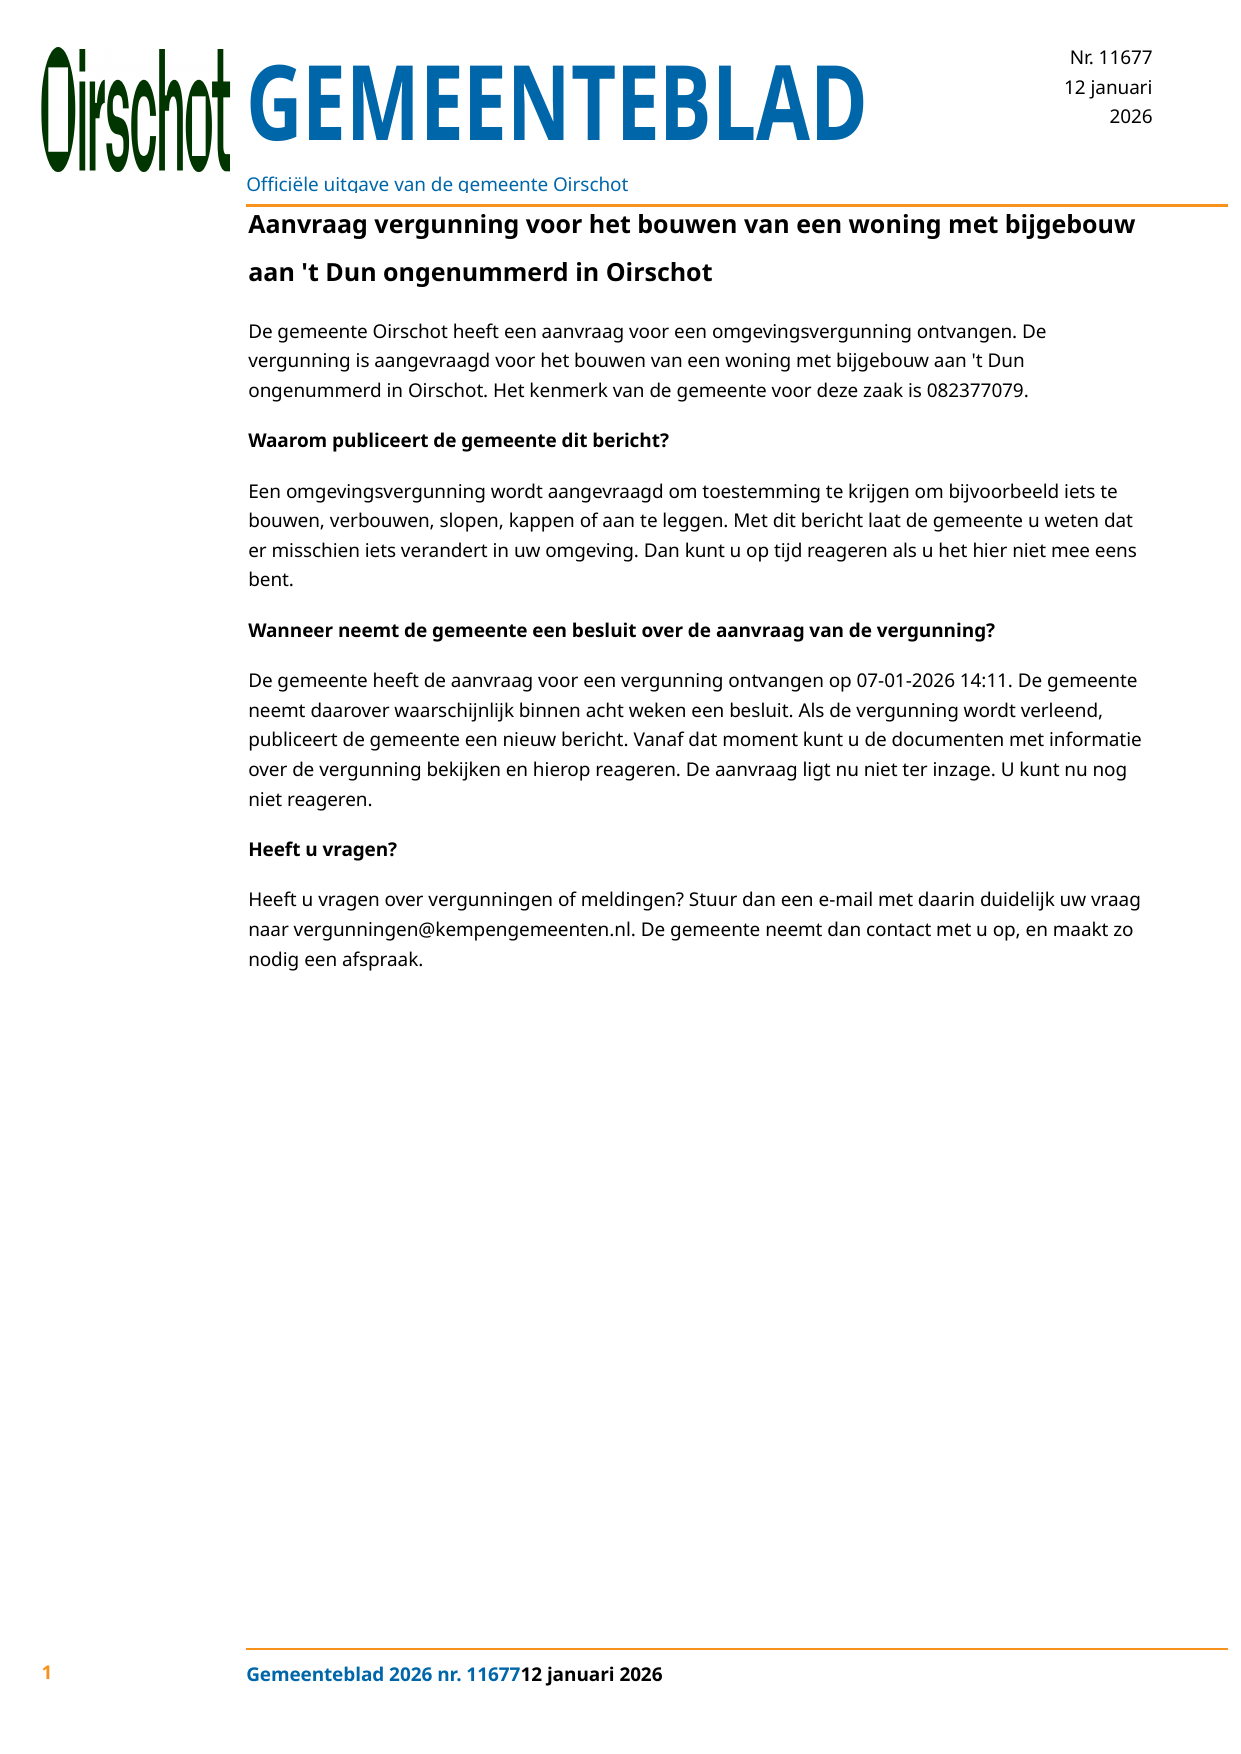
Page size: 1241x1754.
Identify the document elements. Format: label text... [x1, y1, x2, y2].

text Aanvraag vergunning voor het bouwen van een woning met bijgebouw aan 't Dun ongenummerd in Oirschot [248, 207, 1152, 288]
text De gemeente Oirschot heeft een aanvraag voor een omgevingsvergunning ontvangen. De vergunning is aangevraagd voor het bouwen van een woning met bijgebouw aan 't Dun ongenummerd in Oirschot. Het kenmerk van de gemeente voor deze zaak is 082377079. [248, 318, 1152, 403]
text De gemeente heeft de aanvraag voor een vergunning ontvangen op 07-01-2026 14:11. De gemeente neemt daarover waarschijnlijk binnen acht weken een besluit. Als de vergunning wordt verleend, publiceert de gemeente een nieuw bericht. Vanaf dat moment kunt u de documenten met informatie over de vergunning bekijken en hierop reageren. De aanvraag ligt nu niet ter inzage. U kunt nu nog niet reageren. [248, 667, 1152, 812]
text Een omgevingsvergunning wordt aangevraagd om toestemming te krijgen om bijvoorbeeld iets te bouwen, verbouwen, slopen, kappen of aan te leggen. Met dit bericht laat de gemeente u weten dat er misschien iets verandert in uw omgeving. Dan kunt u op tijd reageren als u het hier niet mee eens bent. [248, 478, 1152, 592]
text Waarom publiceert de gemeente dit bericht? [248, 427, 1152, 453]
text Wanneer neemt de gemeente een besluit over de aanvraag van de vergunning? [248, 617, 1152, 643]
text Heeft u vragen? [248, 836, 1152, 862]
text Heeft u vragen over vergunningen of meldingen? Stuur dan een e-mail met daarin duidelijk uw vraag naar vergunningen@kempengemeenten.nl. De gemeente neemt dan contact met u op, en maakt zo nodig een afspraak. [248, 887, 1152, 972]
picture [41, 47, 231, 172]
